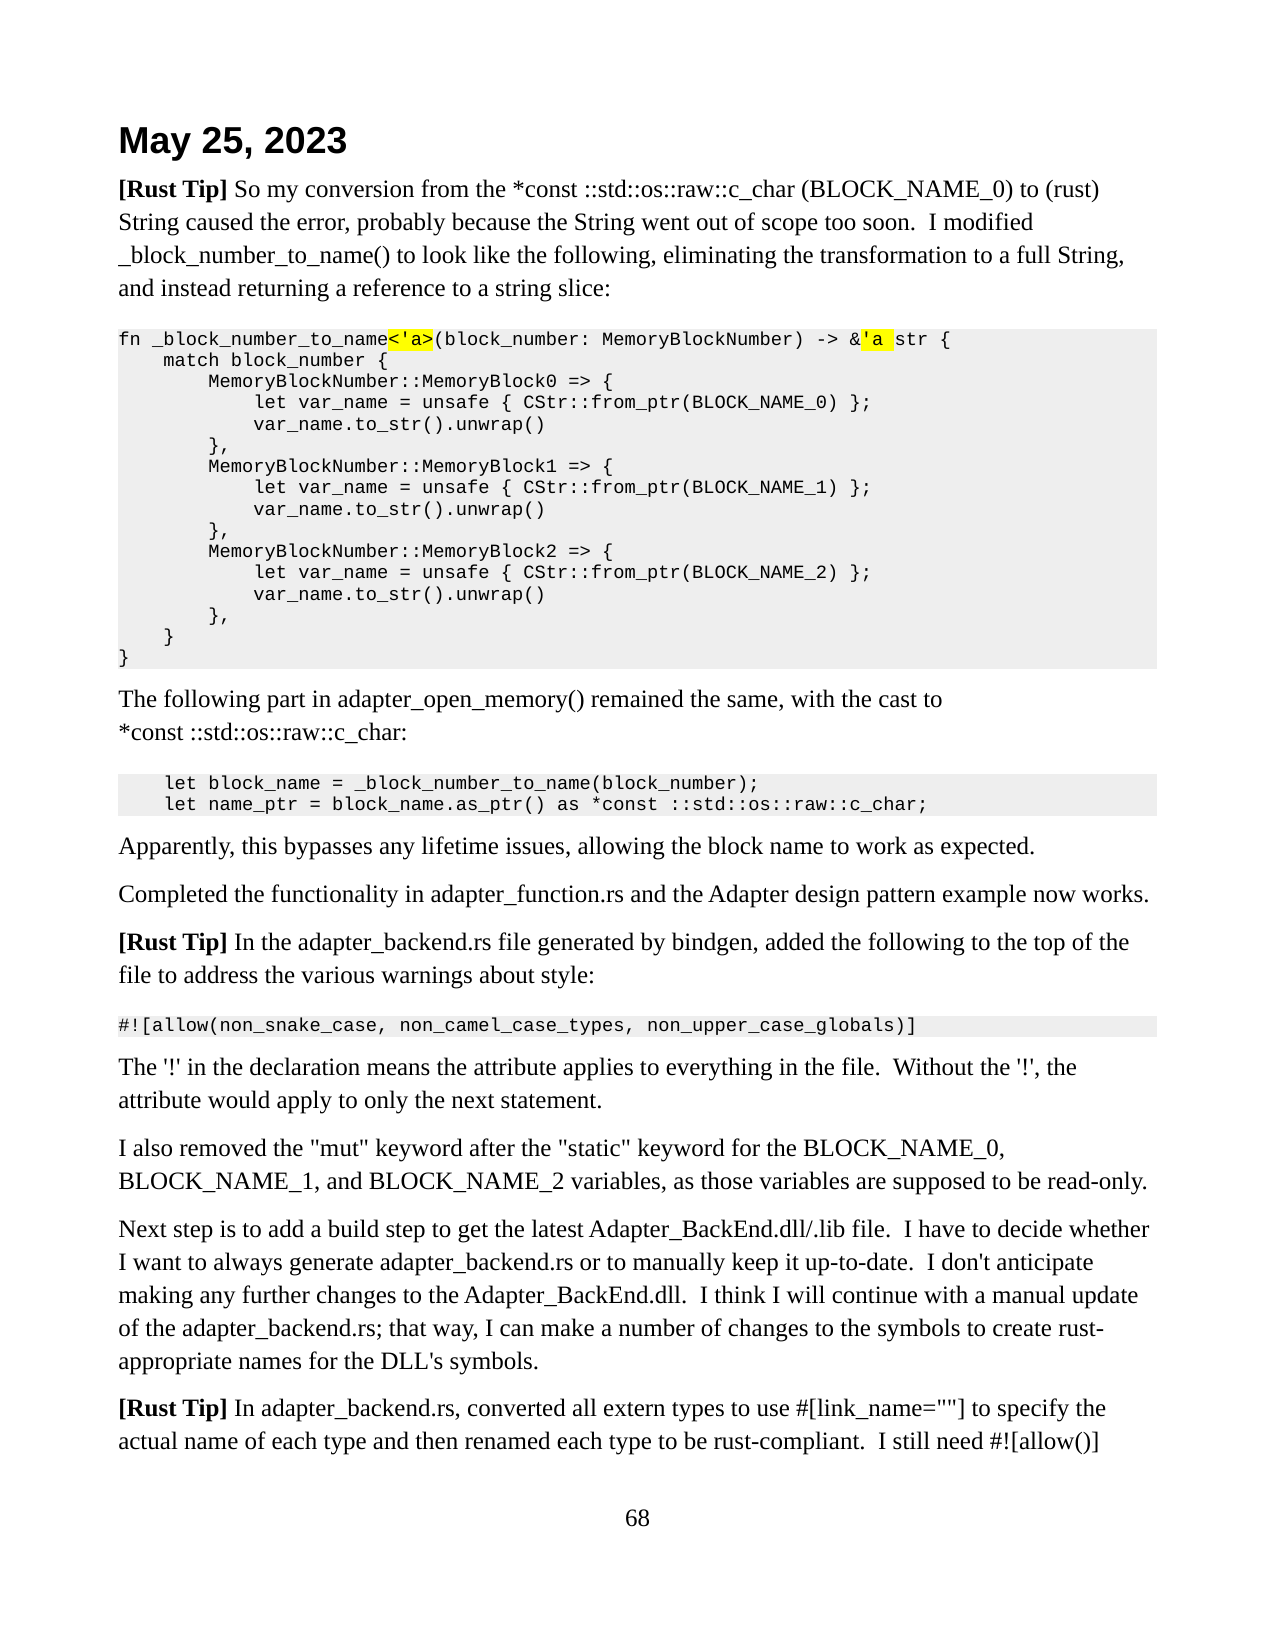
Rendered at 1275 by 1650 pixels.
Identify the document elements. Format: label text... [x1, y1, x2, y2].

text Next step is to add a build step to get the latest Adapter_BackEnd.dll/.lib file. I have to decide whether I want to always generate adapter_backend.rs or to manually keep it up-to-date. I don't anticipate making any further changes to the Adapter_BackEnd.dll. I think I will continue with a manual update of the adapter_backend.rs; that way, I can make a number of changes to the symbols to create rust-appropriate names for the DLL's symbols. [118, 1214, 1157, 1374]
text }, [118, 606, 1157, 627]
text } [118, 627, 1157, 648]
subtitle May 25, 2023 [118, 118, 1157, 161]
text The '!' in the declaration means the attribute applies to everything in the file. Without the '!', the attribute would apply to only the next statement. [118, 1052, 1157, 1114]
text let name_ptr = block_name.as_ptr() as *const ::std::os::raw::c_char; [118, 795, 1157, 816]
text I also removed the "mut" keyword after the "static" keyword for the BLOCK_NAME_0, BLOCK_NAME_1, and BLOCK_NAME_2 variables, as those variables are supposed to be read-only. [118, 1133, 1157, 1195]
text [Rust Tip] So my conversion from the *const ::std::os::raw::c_char (BLOCK_NAME_0) to (rust) String caused the error, probably because the String went out of scope too soon. I modified _block_number_to_name() to look like the following, eliminating the transformation to a full String, and instead returning a reference to a string slice: [118, 174, 1157, 302]
text The following part in adapter_open_memory() remained the same, with the cast to *const ::std::os::raw::c_char: [118, 684, 1157, 746]
text Completed the functionality in adapter_function.rs and the Adapter design pattern example now works. [118, 879, 1157, 908]
text var_name.to_str().unwrap() [118, 499, 1157, 521]
text var_name.to_str().unwrap() [118, 584, 1157, 606]
text #![allow(non_snake_case, non_camel_case_types, non_upper_case_globals)] [118, 1016, 1157, 1037]
text MemoryBlockNumber::MemoryBlock0 => { [118, 372, 1157, 393]
text [Rust Tip] In adapter_backend.rs, converted all extern types to use #[link_name=""] to specify the actual name of each type and then renamed each type to be rust-compliant. I still need #![allow()] [118, 1393, 1157, 1455]
text }, [118, 436, 1157, 457]
text [Rust Tip] In the adapter_backend.rs file generated by bindgen, added the following to the top of the file to address the various warnings about style: [118, 927, 1157, 988]
text let var_name = unsafe { CStr::from_ptr(BLOCK_NAME_0) }; [118, 393, 1157, 414]
text MemoryBlockNumber::MemoryBlock1 => { [118, 457, 1157, 478]
text match block_number { [118, 351, 1157, 372]
text fn _block_number_to_name<'a>(block_number: MemoryBlockNumber) -> &'a str { [118, 329, 1157, 351]
text let var_name = unsafe { CStr::from_ptr(BLOCK_NAME_1) }; [118, 478, 1157, 499]
text }, [118, 521, 1157, 542]
text var_name.to_str().unwrap() [118, 414, 1157, 436]
text let var_name = unsafe { CStr::from_ptr(BLOCK_NAME_2) }; [118, 563, 1157, 584]
text Apparently, this bypasses any lifetime issues, allowing the block name to work as expected. [118, 831, 1157, 860]
text let block_name = _block_number_to_name(block_number); [118, 774, 1157, 795]
text MemoryBlockNumber::MemoryBlock2 => { [118, 542, 1157, 563]
text } [118, 648, 1157, 669]
